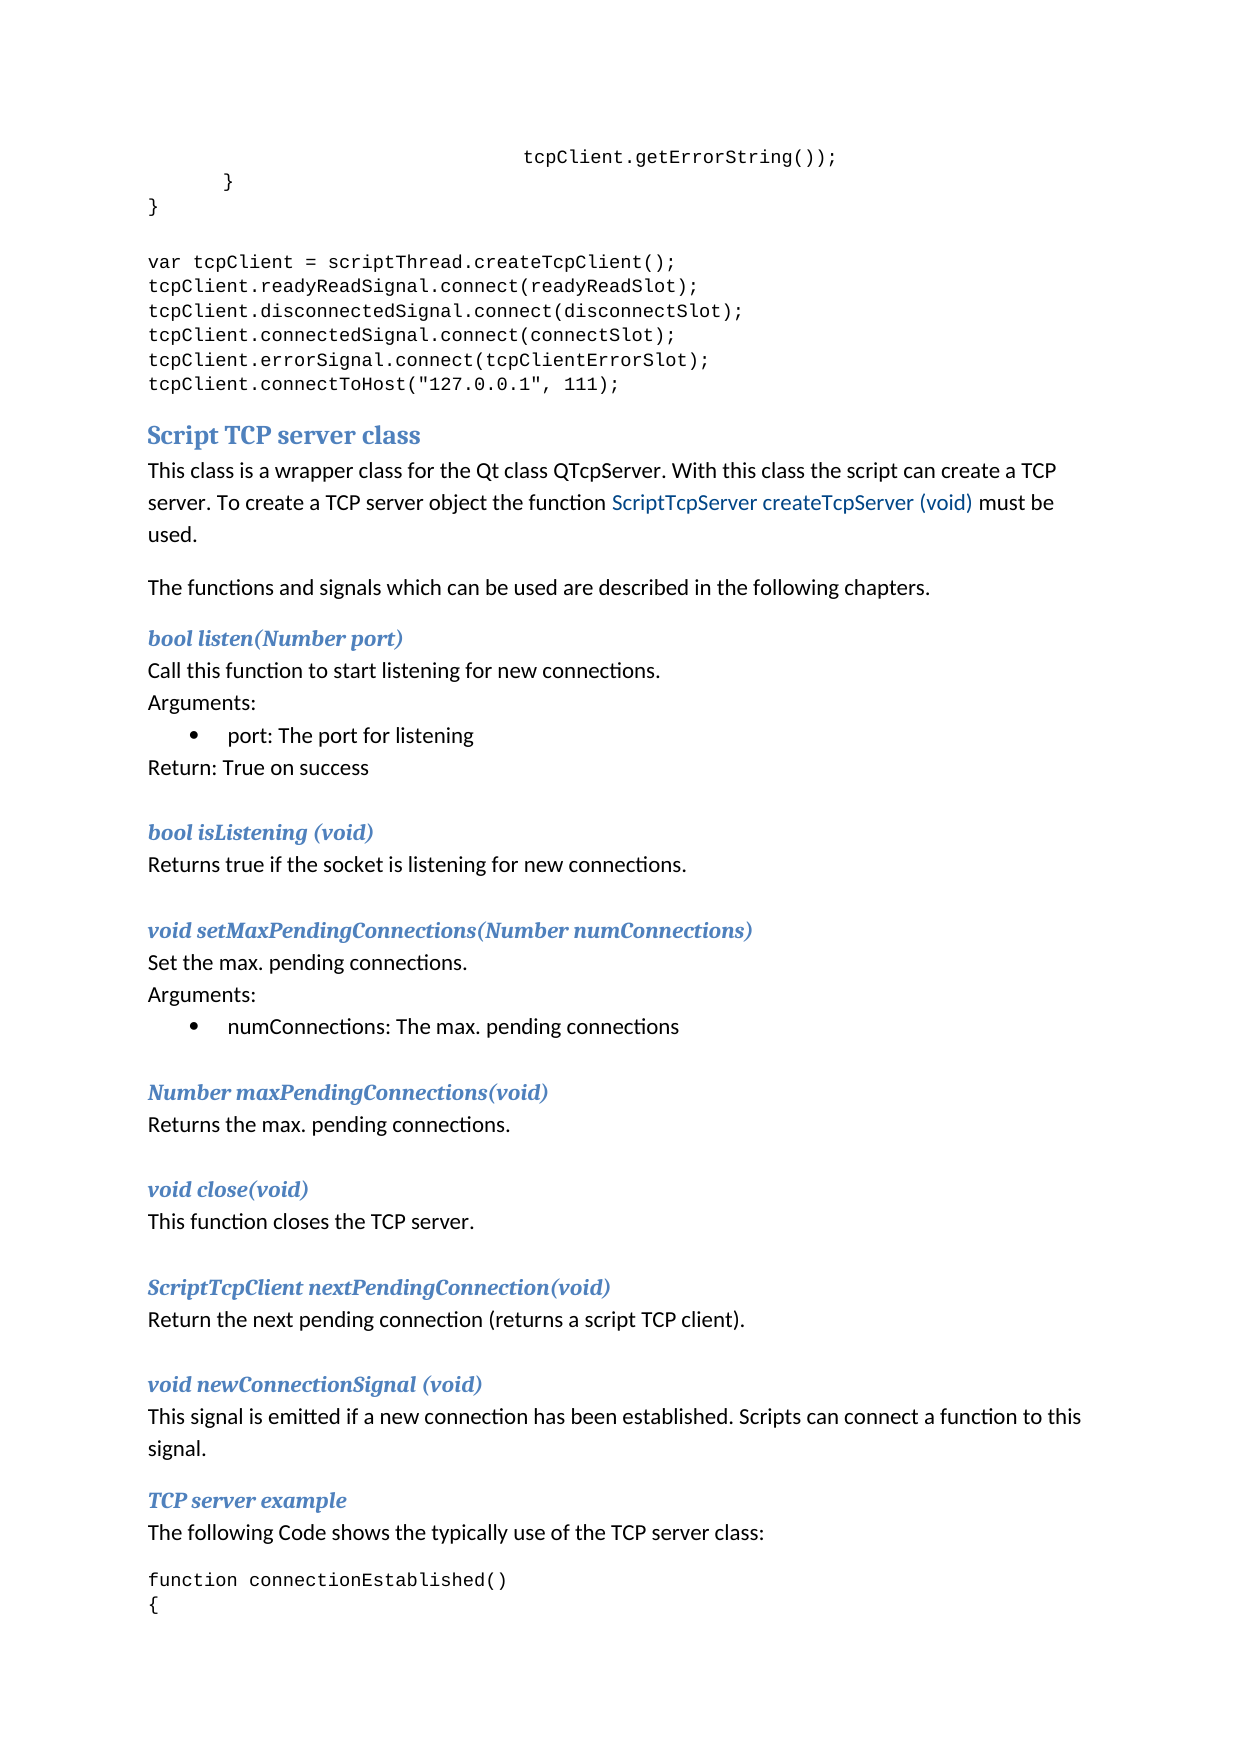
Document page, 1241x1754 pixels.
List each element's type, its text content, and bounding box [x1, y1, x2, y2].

text tcpClient.getErrorString()); [148, 148, 1093, 169]
text tcpClient.disconnectedSignal.connect(disconnectSlot); [148, 302, 1093, 323]
text Returns the max. pending connections. [148, 1110, 1093, 1138]
subtitle ScriptTcpClient nextPendingConnection(void) [148, 1274, 1093, 1301]
text Call this function to start listening for new connections. [148, 656, 1093, 684]
text tcpClient.readyReadSignal.connect(readyReadSlot); [148, 277, 1093, 298]
subtitle Number maxPendingConnections(void) [148, 1079, 1093, 1106]
text Arguments: [148, 688, 1093, 717]
text The functions and signals which can be used are described in the following chapters. [148, 573, 1093, 601]
list port: The port for listening [190, 721, 1093, 749]
subtitle bool isListening (void) [148, 820, 1093, 847]
text The following Code shows the typically use of the TCP server class: [148, 1518, 1093, 1546]
text { [148, 1595, 1093, 1616]
text This signal is emitted if a new connection has been established. Scripts can connect a function to this signal. [148, 1402, 1093, 1462]
text This class is a wrapper class for the Qt class QTcpServer. With this class the script can create a TCP server. To create a TCP server object the function ScriptTcpServer createTcpServer (void) must be used. [148, 456, 1093, 548]
subtitle bool listen(Number port) [148, 626, 1093, 652]
text This function closes the TCP server. [148, 1207, 1093, 1235]
list numConnections: The max. pending connections [190, 1012, 1093, 1040]
text } [148, 196, 1093, 218]
text tcpClient.errorSignal.connect(tcpClientErrorSlot); [148, 350, 1093, 372]
text } [148, 172, 1093, 193]
text function connectionEstablished() [148, 1571, 1093, 1592]
text tcpClient.connectedSignal.connect(connectSlot); [148, 326, 1093, 347]
text Return the next pending connection (returns a script TCP client). [148, 1305, 1093, 1333]
text Returns true if the socket is listening for new connections. [148, 850, 1093, 878]
text Arguments: [148, 980, 1093, 1008]
subtitle void close(void) [148, 1177, 1093, 1203]
subtitle void newConnectionSignal (void) [148, 1372, 1093, 1398]
text Return: True on success [148, 753, 1093, 781]
text tcpClient.connectToHost("127.0.0.1", 111); [148, 375, 1093, 396]
text Set the max. pending connections. [148, 948, 1093, 976]
subtitle TCP server example [148, 1487, 1093, 1514]
subtitle Script TCP server class [148, 420, 1093, 451]
text var tcpClient = scriptThread.createTcpClient(); [148, 253, 1093, 274]
subtitle void setMaxPendingConnections(Number numConnections) [148, 918, 1093, 944]
